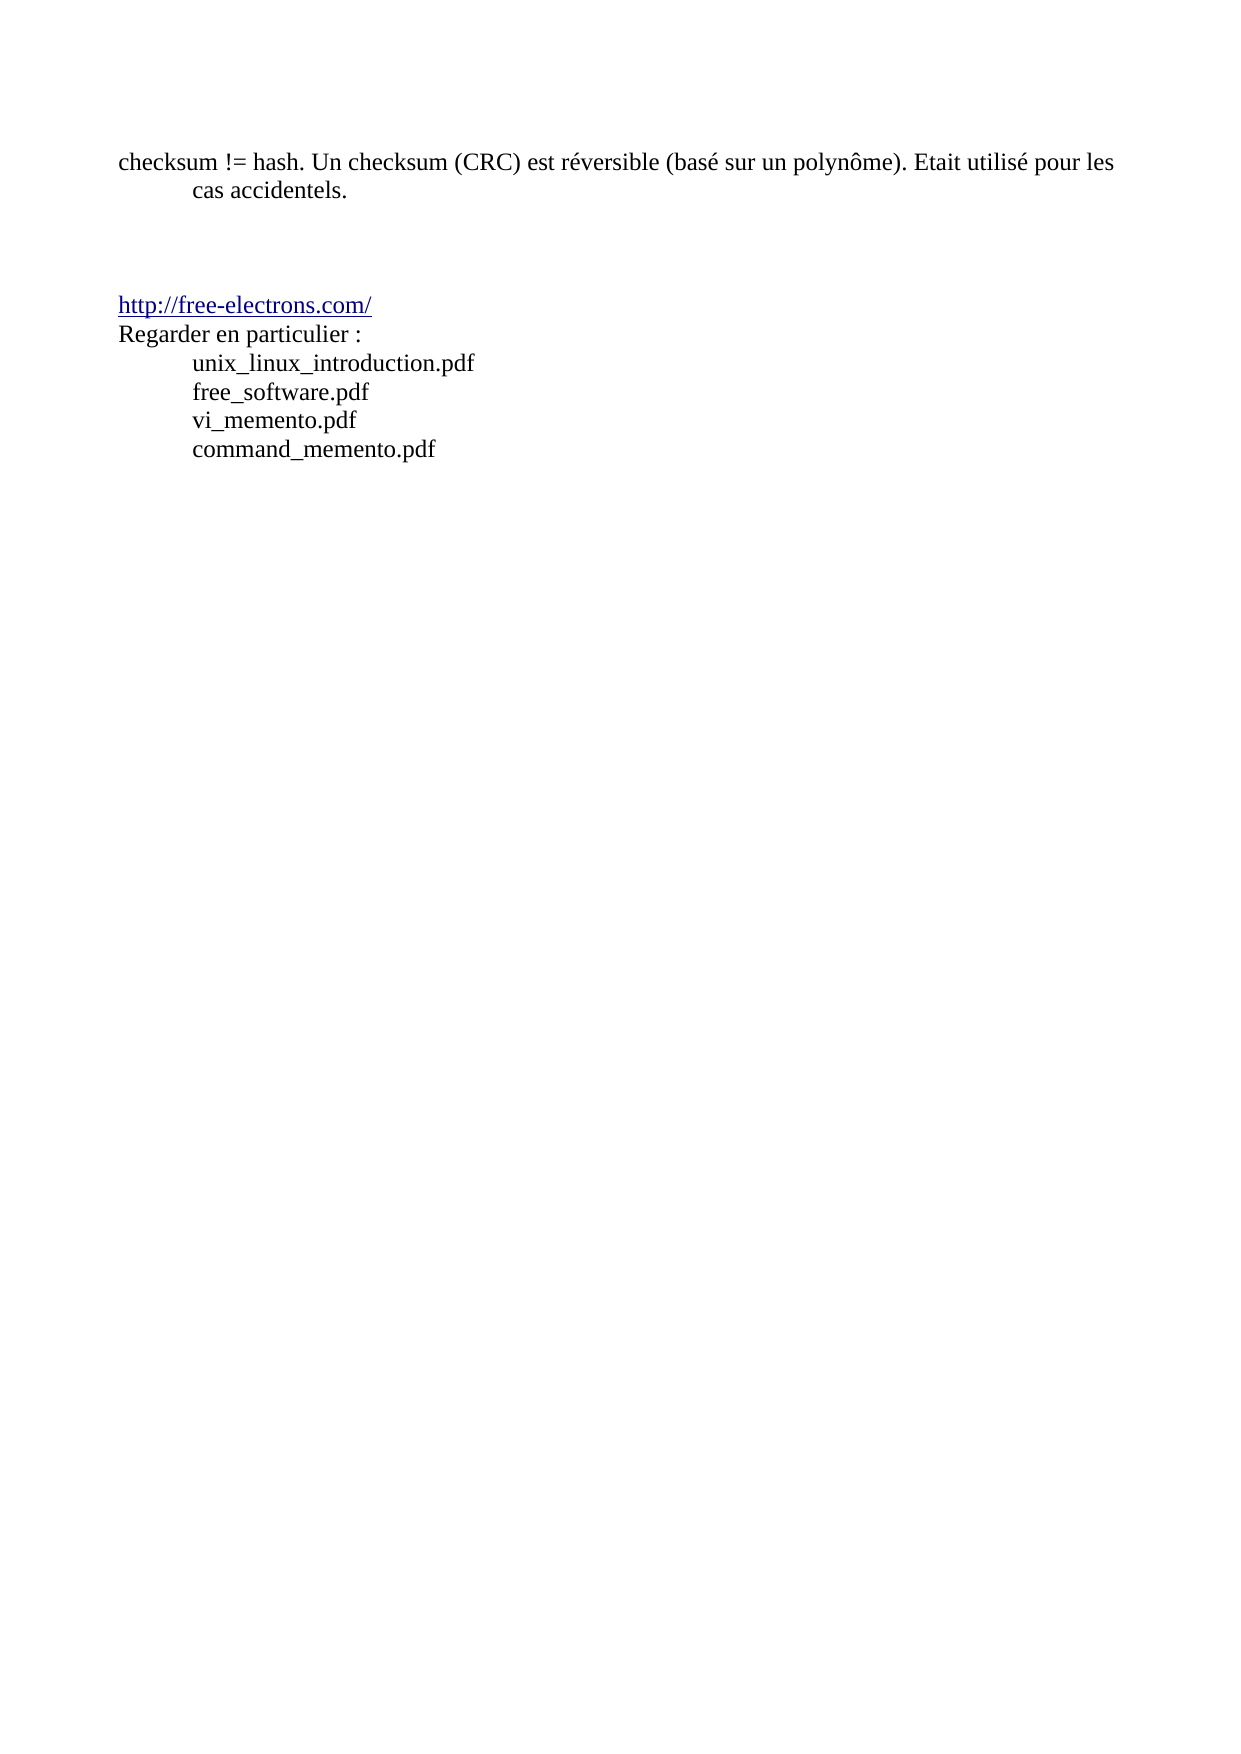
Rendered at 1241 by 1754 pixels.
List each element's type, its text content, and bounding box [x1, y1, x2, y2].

text http://free-electrons.com/ [118, 291, 1122, 319]
text free_software.pdf [118, 377, 1122, 406]
text checksum != hash. Un checksum (CRC) est réversible (basé sur un polynôme). Etait utilisé pour les cas accidentels. [118, 147, 1122, 204]
text vi_memento.pdf [118, 406, 1122, 434]
text unix_linux_introduction.pdf [118, 348, 1122, 377]
text command_memento.pdf [118, 434, 1122, 463]
text Regarder en particulier : [118, 319, 1122, 348]
